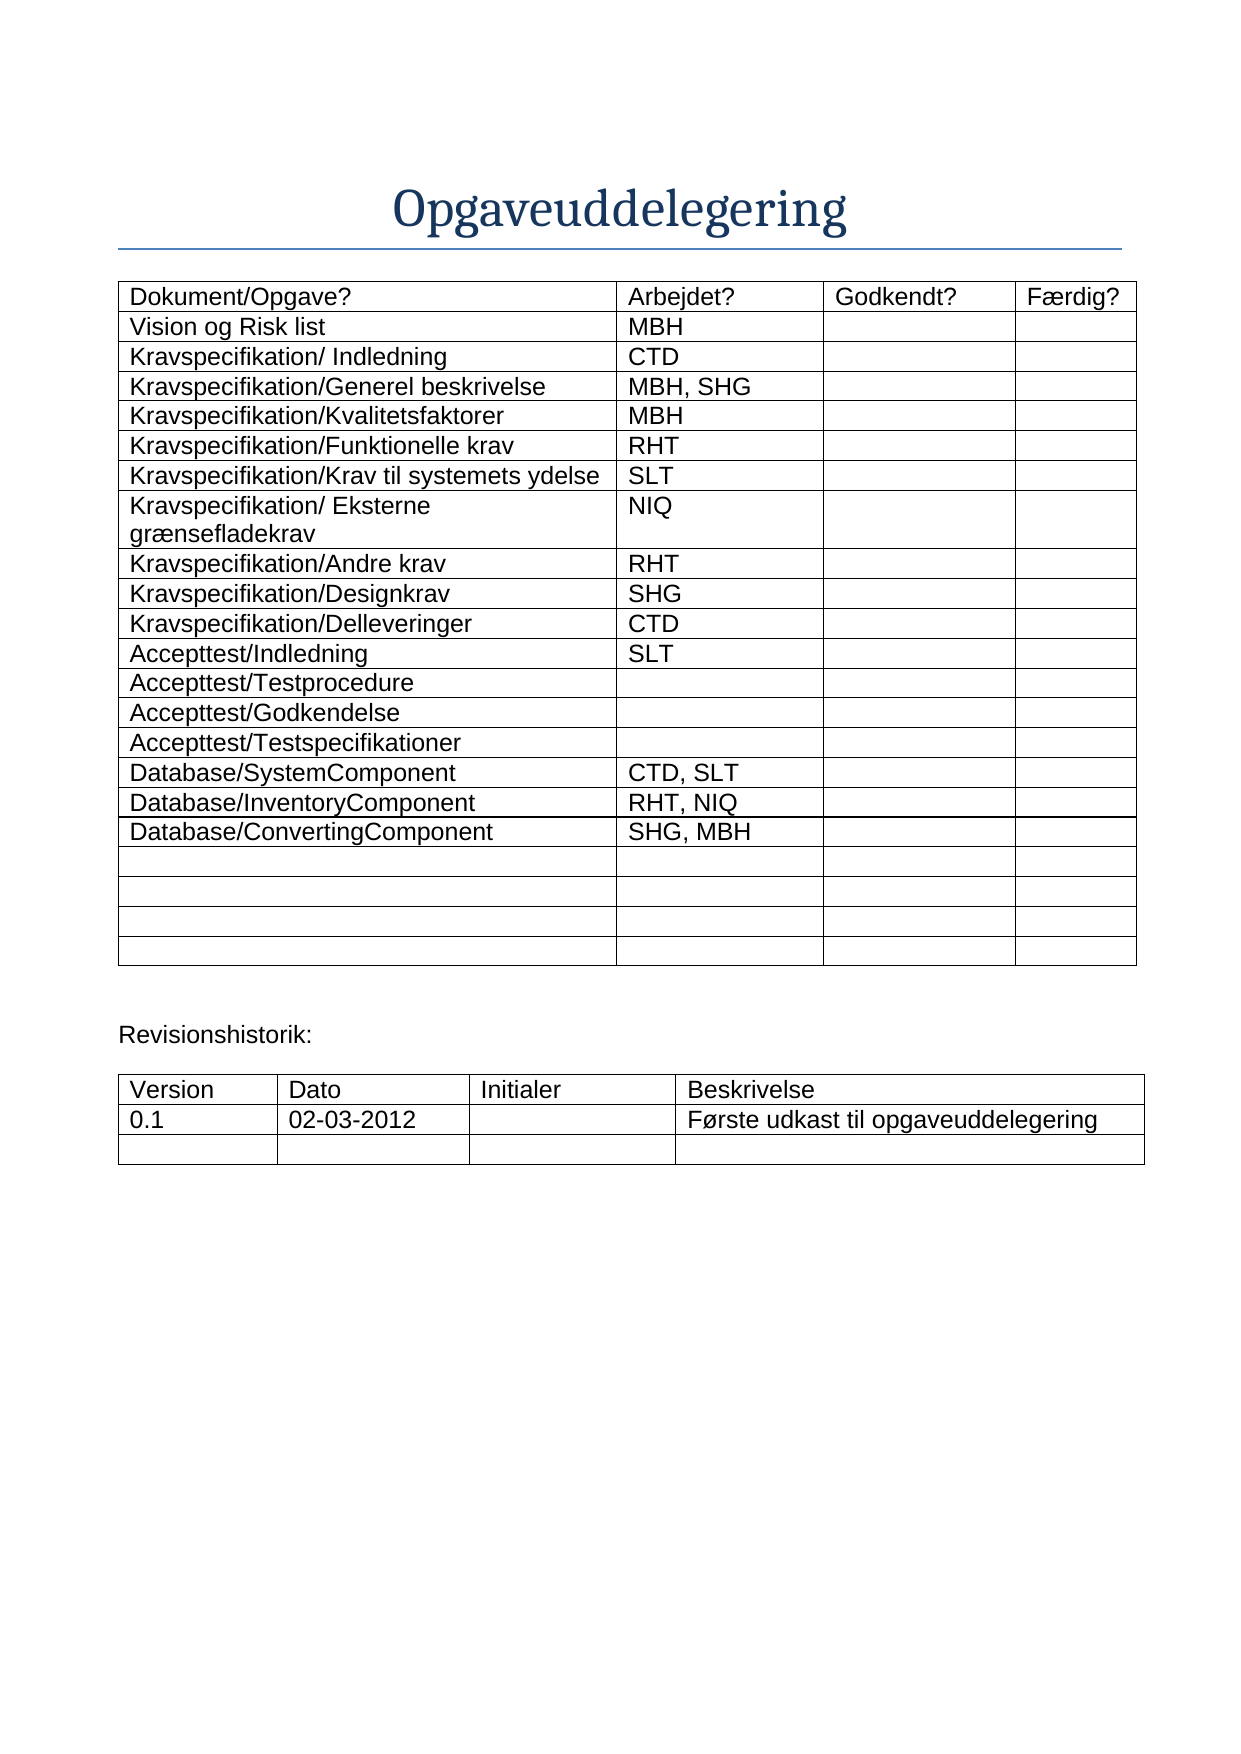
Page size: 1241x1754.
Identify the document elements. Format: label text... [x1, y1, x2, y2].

table_cell [824, 431, 1015, 460]
table_cell [617, 937, 823, 965]
table_cell [1016, 758, 1136, 787]
table_cell [617, 907, 823, 936]
table_header Færdig? [1016, 282, 1136, 311]
table_cell [1016, 698, 1136, 727]
table_header Beskrivelse [676, 1075, 1144, 1104]
table_header Version [119, 1075, 277, 1104]
table_cell [824, 728, 1015, 757]
table_cell Kravspecifikation/Generel beskrivelse [119, 372, 616, 400]
table_cell [1016, 312, 1136, 341]
table_cell Accepttest/Indledning [119, 639, 616, 667]
table_cell [1016, 431, 1136, 460]
table_cell [119, 847, 616, 876]
table_cell [824, 788, 1015, 816]
table_cell [119, 907, 616, 936]
table_cell [824, 907, 1015, 936]
table_cell CTD, SLT [617, 758, 823, 787]
table_header Godkendt? [824, 282, 1015, 311]
table_cell [824, 461, 1015, 490]
table_cell 02-03-2012 [278, 1105, 469, 1134]
table_cell [824, 401, 1015, 430]
table_cell [1016, 579, 1136, 608]
table_cell [278, 1135, 469, 1163]
table_cell [676, 1135, 1144, 1163]
table_cell [824, 937, 1015, 965]
table_cell [1016, 669, 1136, 697]
table_cell Kravspecifikation/Krav til systemets ydelse [119, 461, 616, 490]
table_cell [824, 579, 1015, 608]
table_cell [617, 877, 823, 906]
table_cell 0.1 [119, 1105, 277, 1134]
table_cell [1016, 728, 1136, 757]
table_cell Database/InventoryComponent [119, 788, 616, 816]
table_cell [617, 698, 823, 727]
table_cell [824, 549, 1015, 578]
table_cell [1016, 877, 1136, 906]
table_header Initialer [470, 1075, 675, 1104]
table_cell [617, 669, 823, 697]
table_cell MBH [617, 312, 823, 341]
table_cell [617, 728, 823, 757]
table_cell [1016, 907, 1136, 936]
table_cell [119, 877, 616, 906]
table_cell [1016, 372, 1136, 400]
table_cell [824, 877, 1015, 906]
table_cell [1016, 491, 1136, 548]
table_cell SHG [617, 579, 823, 608]
table_cell Kravspecifikation/Designkrav [119, 579, 616, 608]
table_cell RHT [617, 431, 823, 460]
table_cell [824, 698, 1015, 727]
table_cell [824, 818, 1015, 846]
text Revisionshistorik: [118, 1020, 1122, 1049]
table_cell [470, 1105, 675, 1134]
table_cell Første udkast til opgaveuddelegering [676, 1105, 1144, 1134]
table_cell Kravspecifikation/Funktionelle krav [119, 431, 616, 460]
table_cell Vision og Risk list [119, 312, 616, 341]
table_cell [1016, 847, 1136, 876]
table_cell [824, 312, 1015, 341]
text Opgaveuddelegering [118, 177, 1122, 248]
table_cell [824, 342, 1015, 371]
table_cell [119, 1135, 277, 1163]
table_cell [824, 758, 1015, 787]
table_cell [1016, 401, 1136, 430]
table_cell RHT [617, 549, 823, 578]
table_cell [1016, 609, 1136, 638]
table_cell [824, 372, 1015, 400]
table_cell [1016, 342, 1136, 371]
table_cell Kravspecifikation/Andre krav [119, 549, 616, 578]
table_cell SHG, MBH [617, 818, 823, 846]
table_header Dokument/Opgave? [119, 282, 616, 311]
table_cell [1016, 788, 1136, 816]
table_cell CTD [617, 609, 823, 638]
table_cell [617, 847, 823, 876]
table_cell Accepttest/Testspecifikationer [119, 728, 616, 757]
table_cell [119, 937, 616, 965]
table_cell [1016, 818, 1136, 846]
table_cell [1016, 639, 1136, 667]
table_cell MBH [617, 401, 823, 430]
table_cell [824, 639, 1015, 667]
table_cell Kravspecifikation/ Eksterne grænsefladekrav [119, 491, 616, 548]
table_cell [824, 491, 1015, 548]
table_cell [1016, 937, 1136, 965]
table_cell SLT [617, 461, 823, 490]
table_cell [824, 669, 1015, 697]
table_cell [470, 1135, 675, 1163]
table_cell SLT [617, 639, 823, 667]
table_header Dato [278, 1075, 469, 1104]
table_cell RHT, NIQ [617, 788, 823, 816]
table_cell Database/ConvertingComponent [119, 818, 616, 846]
table_cell [824, 609, 1015, 638]
table_cell Kravspecifikation/Delleveringer [119, 609, 616, 638]
table_cell [1016, 549, 1136, 578]
table_cell Kravspecifikation/ Indledning [119, 342, 616, 371]
table_cell NIQ [617, 491, 823, 548]
table_cell [1016, 461, 1136, 490]
table_cell MBH, SHG [617, 372, 823, 400]
table_cell Kravspecifikation/Kvalitetsfaktorer [119, 401, 616, 430]
table_cell CTD [617, 342, 823, 371]
table_cell Accepttest/Testprocedure [119, 669, 616, 697]
table_cell Accepttest/Godkendelse [119, 698, 616, 727]
table_header Arbejdet? [617, 282, 823, 311]
table_cell [824, 847, 1015, 876]
table_cell Database/SystemComponent [119, 758, 616, 787]
